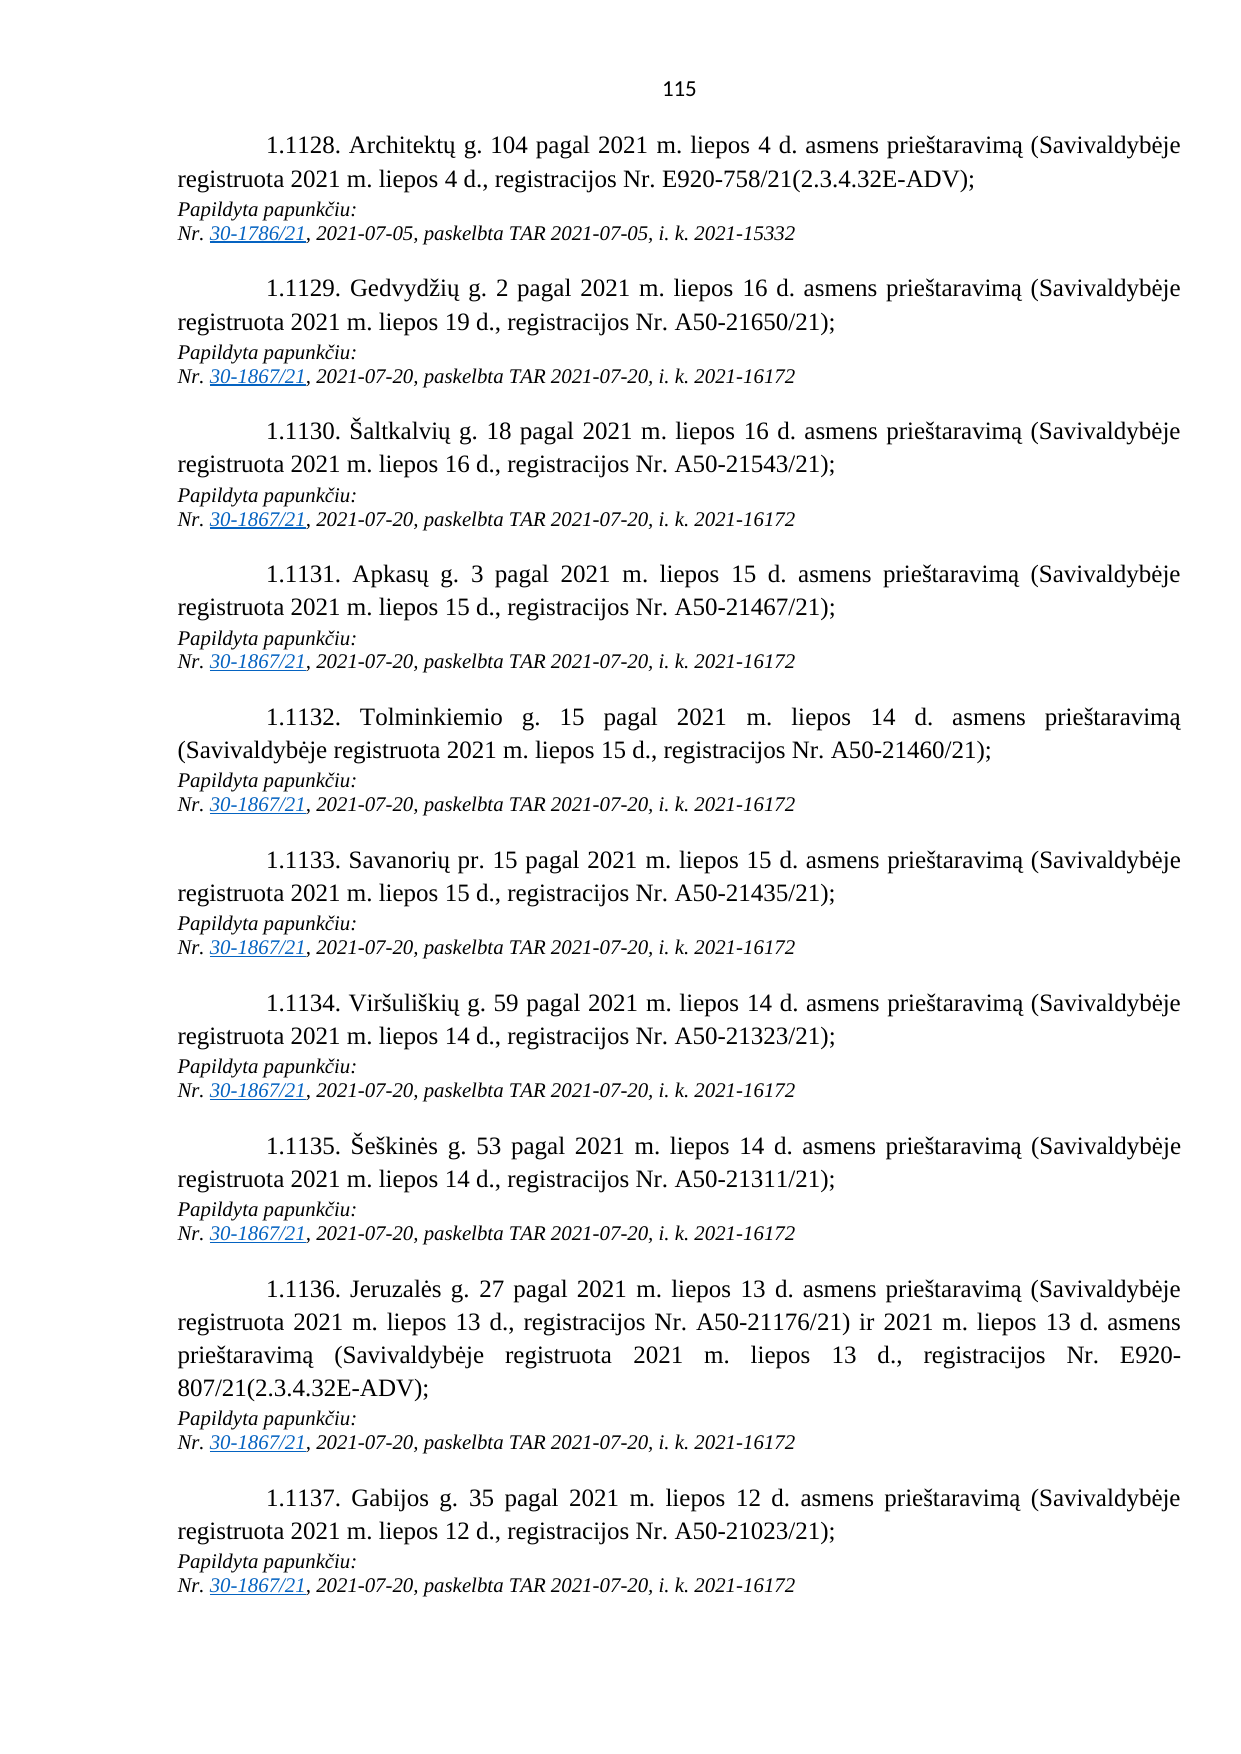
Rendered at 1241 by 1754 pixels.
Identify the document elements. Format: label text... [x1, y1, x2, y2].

text Papildyta papunkčiu: [177, 768, 1181, 792]
text 1.1137. Gabijos g. 35 pagal 2021 m. liepos 12 d. asmens prieštaravimą (Savivaldybėje registruota 2021 m. liepos 12 d., registracijos Nr. A50-21023/21); [177, 1483, 1181, 1545]
text Papildyta papunkčiu: [177, 625, 1181, 649]
text Papildyta papunkčiu: [177, 1406, 1181, 1430]
text 1.1130. Šaltkalvių g. 18 pagal 2021 m. liepos 16 d. asmens prieštaravimą (Savivaldybėje registruota 2021 m. liepos 16 d., registracijos Nr. A50-21543/21); [177, 416, 1181, 478]
text Nr. 30-1867/21, 2021-07-20, paskelbta TAR 2021-07-20, i. k. 2021-16172 [177, 1078, 1181, 1102]
text Nr. 30-1867/21, 2021-07-20, paskelbta TAR 2021-07-20, i. k. 2021-16172 [177, 935, 1181, 959]
text Papildyta papunkčiu: [177, 1197, 1181, 1221]
text Nr. 30-1867/21, 2021-07-20, paskelbta TAR 2021-07-20, i. k. 2021-16172 [177, 1221, 1181, 1245]
text Nr. 30-1786/21, 2021-07-05, paskelbta TAR 2021-07-05, i. k. 2021-15332 [177, 221, 1181, 245]
text Papildyta papunkčiu: [177, 1054, 1181, 1078]
text 1.1129. Gedvydžių g. 2 pagal 2021 m. liepos 16 d. asmens prieštaravimą (Savivaldybėje registruota 2021 m. liepos 19 d., registracijos Nr. A50-21650/21); [177, 273, 1181, 335]
text Nr. 30-1867/21, 2021-07-20, paskelbta TAR 2021-07-20, i. k. 2021-16172 [177, 507, 1181, 531]
text 1.1128. Architektų g. 104 pagal 2021 m. liepos 4 d. asmens prieštaravimą (Savivaldybėje registruota 2021 m. liepos 4 d., registracijos Nr. E920-758/21(2.3.4.32E-ADV); [177, 131, 1181, 192]
text 1.1132. Tolminkiemio g. 15 pagal 2021 m. liepos 14 d. asmens prieštaravimą (Savivaldybėje registruota 2021 m. liepos 15 d., registracijos Nr. A50-21460/21); [177, 702, 1181, 764]
text 1.1134. Viršuliškių g. 59 pagal 2021 m. liepos 14 d. asmens prieštaravimą (Savivaldybėje registruota 2021 m. liepos 14 d., registracijos Nr. A50-21323/21); [177, 988, 1181, 1050]
text Papildyta papunkčiu: [177, 1549, 1181, 1573]
text Papildyta papunkčiu: [177, 339, 1181, 364]
text Nr. 30-1867/21, 2021-07-20, paskelbta TAR 2021-07-20, i. k. 2021-16172 [177, 1573, 1181, 1597]
text Papildyta papunkčiu: [177, 911, 1181, 935]
text 1.1133. Savanorių pr. 15 pagal 2021 m. liepos 15 d. asmens prieštaravimą (Savivaldybėje registruota 2021 m. liepos 15 d., registracijos Nr. A50-21435/21); [177, 845, 1181, 907]
text Nr. 30-1867/21, 2021-07-20, paskelbta TAR 2021-07-20, i. k. 2021-16172 [177, 792, 1181, 816]
text 1.1131. Apkasų g. 3 pagal 2021 m. liepos 15 d. asmens prieštaravimą (Savivaldybėje registruota 2021 m. liepos 15 d., registracijos Nr. A50-21467/21); [177, 559, 1181, 621]
text Nr. 30-1867/21, 2021-07-20, paskelbta TAR 2021-07-20, i. k. 2021-16172 [177, 649, 1181, 673]
text Papildyta papunkčiu: [177, 482, 1181, 507]
text 1.1136. Jeruzalės g. 27 pagal 2021 m. liepos 13 d. asmens prieštaravimą (Savivaldybėje registruota 2021 m. liepos 13 d., registracijos Nr. A50-21176/21) ir 2021 m. liepos 13 d. asmens prieštaravimą (Savivaldybėje registruota 2021 m. liepos 13 d., registracijos Nr. E920-807/21(2.3.4.32E-ADV); [177, 1274, 1181, 1402]
text Papildyta papunkčiu: [177, 197, 1181, 221]
text 1.1135. Šeškinės g. 53 pagal 2021 m. liepos 14 d. asmens prieštaravimą (Savivaldybėje registruota 2021 m. liepos 14 d., registracijos Nr. A50-21311/21); [177, 1131, 1181, 1193]
text Nr. 30-1867/21, 2021-07-20, paskelbta TAR 2021-07-20, i. k. 2021-16172 [177, 364, 1181, 388]
text Nr. 30-1867/21, 2021-07-20, paskelbta TAR 2021-07-20, i. k. 2021-16172 [177, 1430, 1181, 1454]
